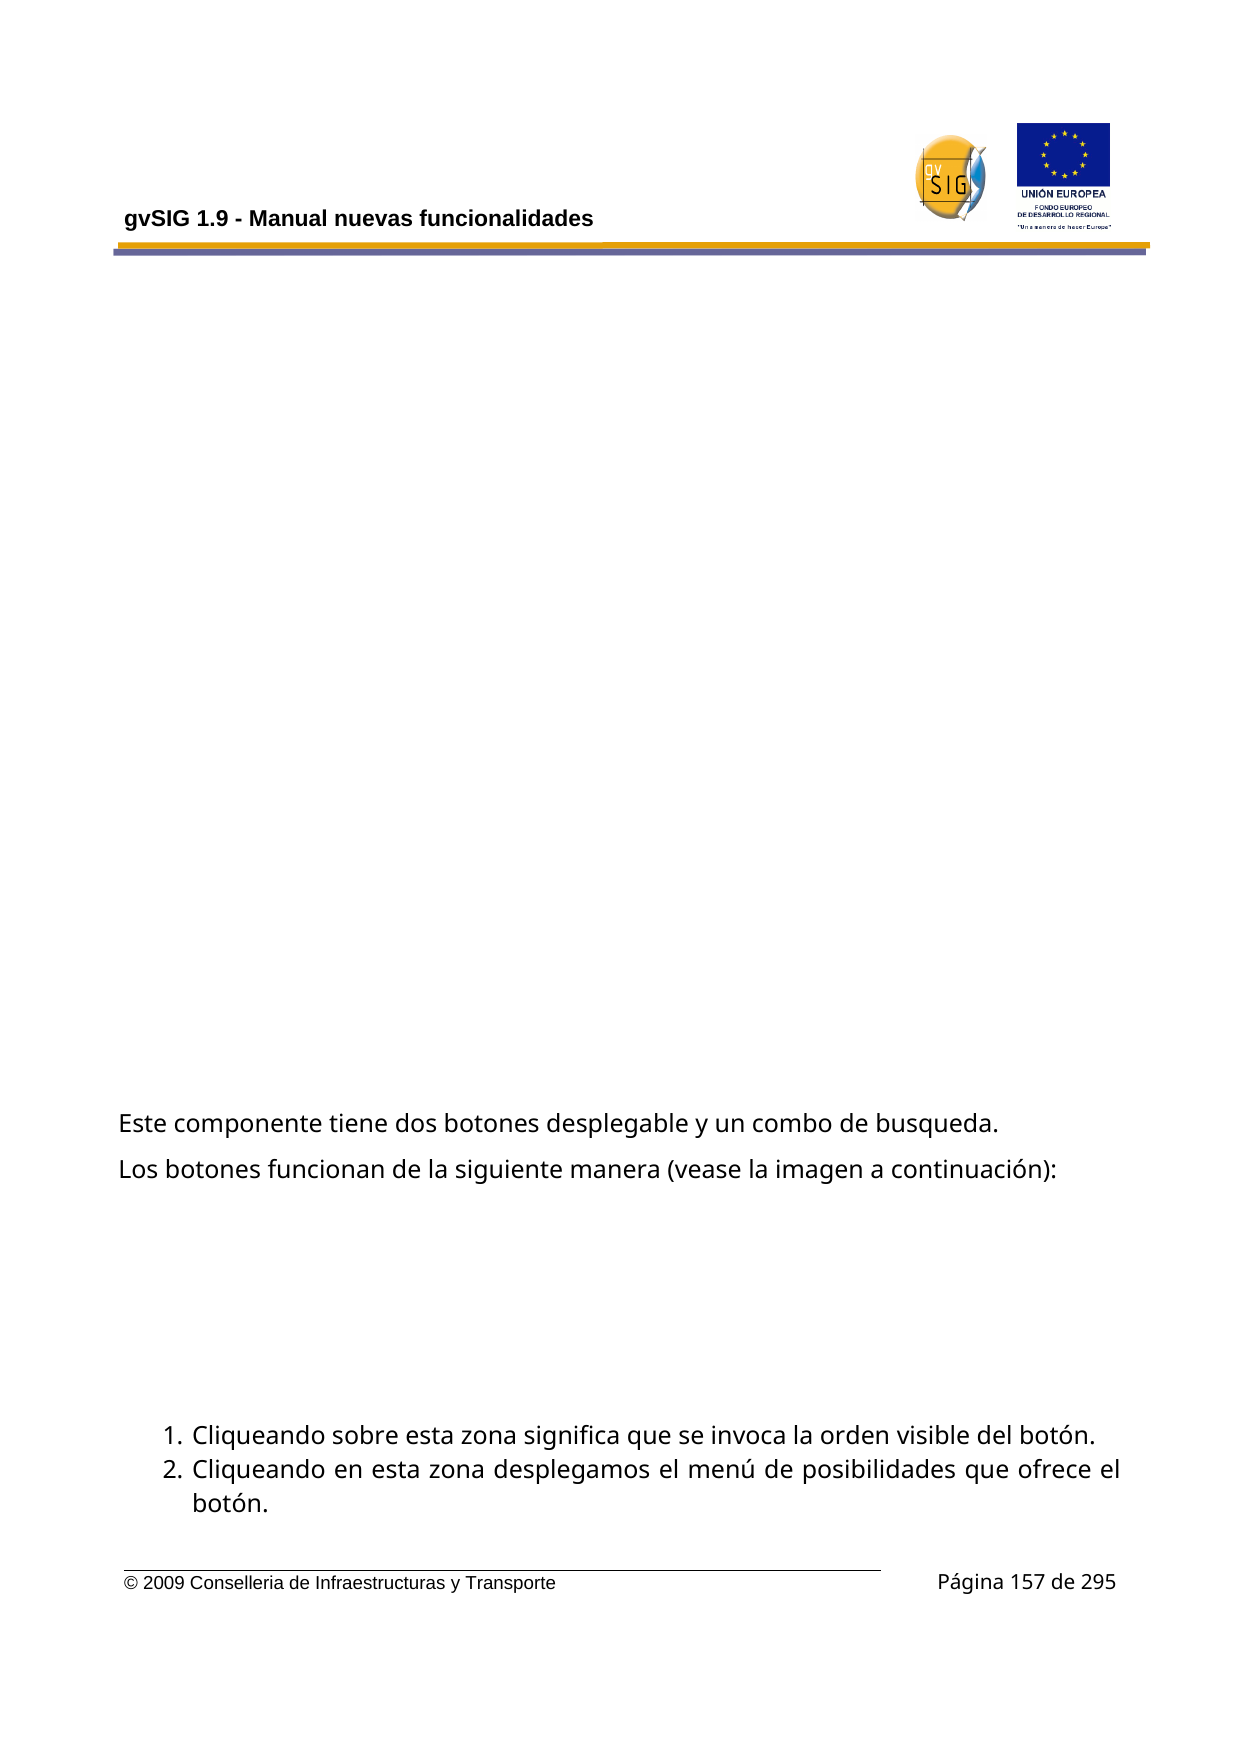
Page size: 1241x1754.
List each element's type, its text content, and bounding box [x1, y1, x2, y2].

text Este componente tiene dos botones desplegable y un combo de busqueda. [118, 1106, 1122, 1140]
list Cliqueando en esta zona desplegamos el menú de posibilidades que ofrece el botón. [162, 1452, 1122, 1520]
text Los botones funcionan de la siguiente manera (vease la imagen a continuación): [118, 1152, 1122, 1186]
list Cliqueando sobre esta zona significa que se invoca la orden visible del botón. [162, 1417, 1122, 1452]
picture [914, 134, 987, 222]
picture [1015, 123, 1112, 232]
